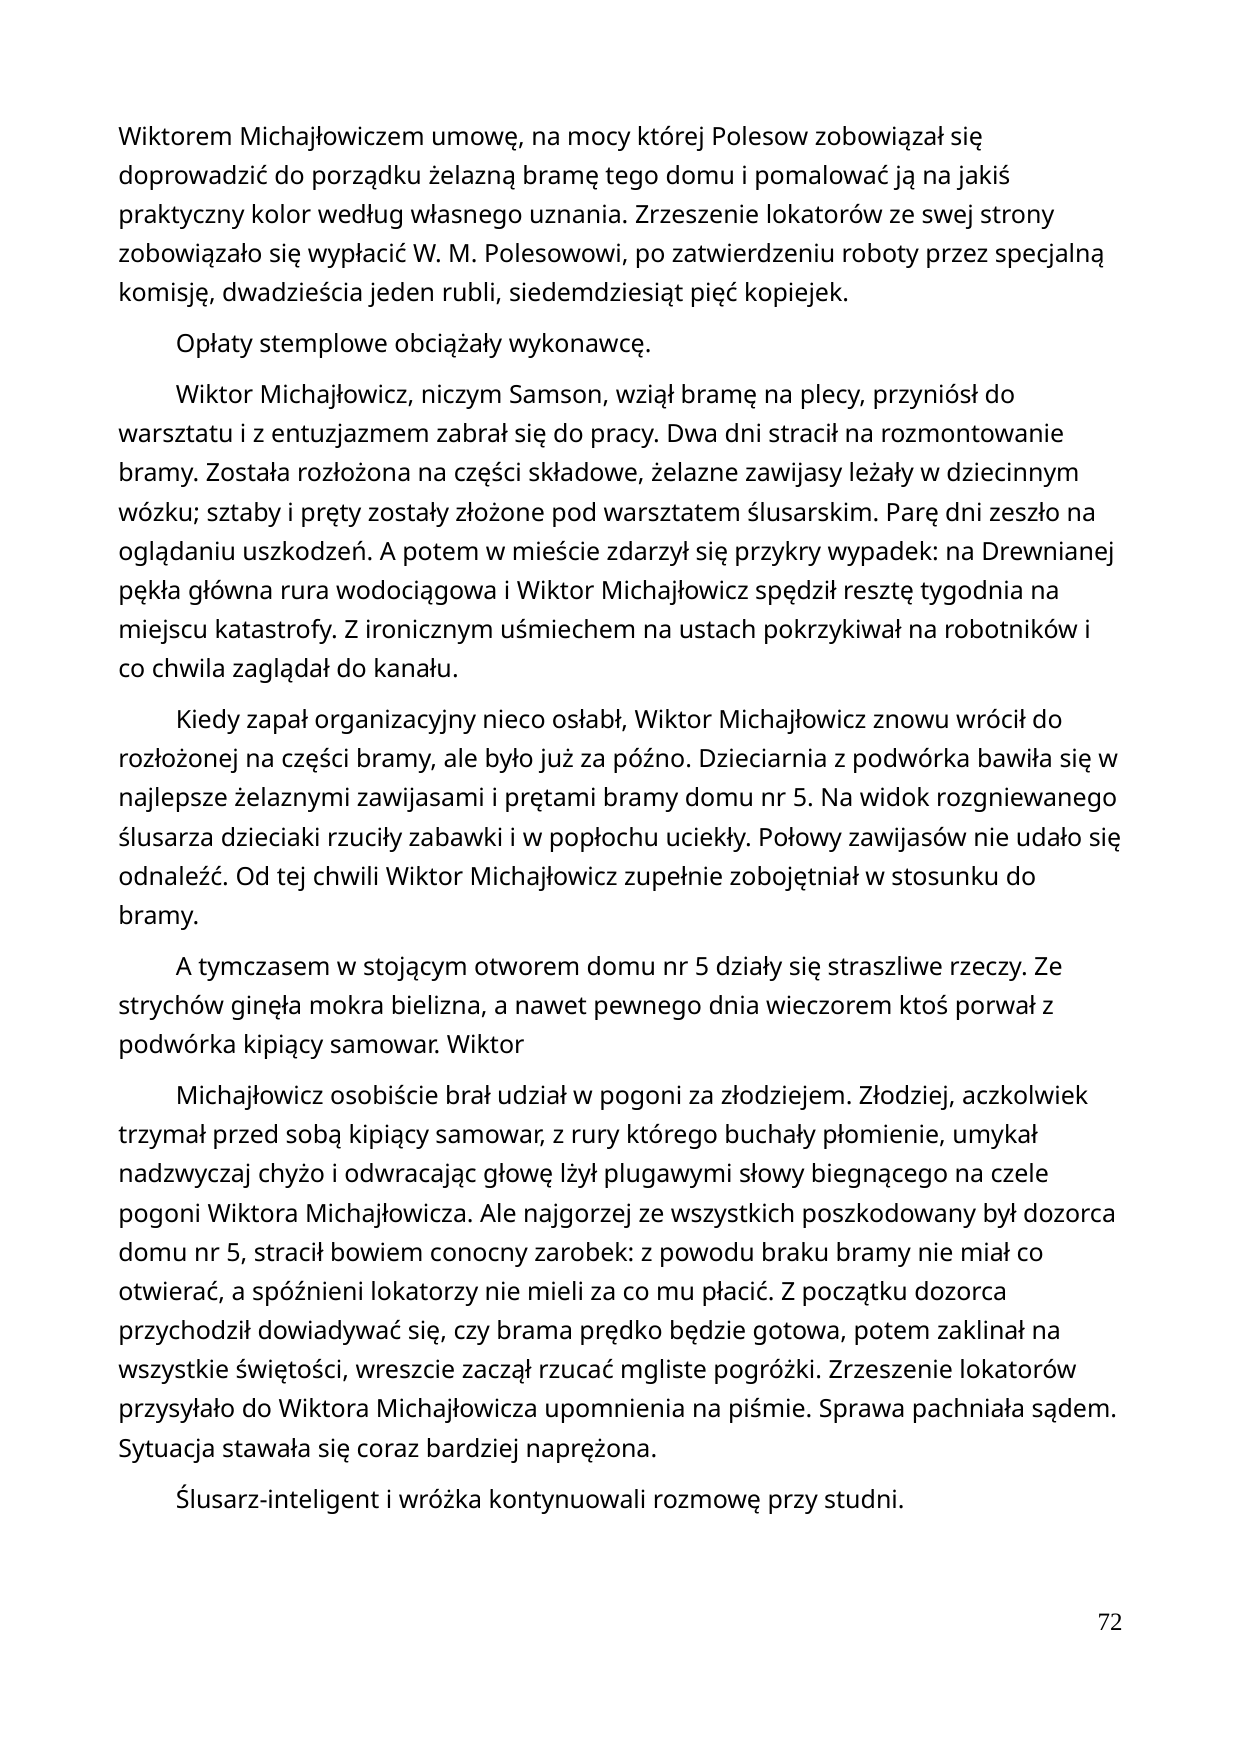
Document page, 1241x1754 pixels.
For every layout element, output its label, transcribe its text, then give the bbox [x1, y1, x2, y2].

text Wiktorem Michajłowiczem umowę, na mocy której Polesow zobowiązał się doprowadzić do porządku żelazną bramę tego domu i pomalować ją na jakiś praktyczny kolor według własnego uznania. Zrzeszenie lokatorów ze swej strony zobowiązało się wypłacić W. M. Polesowowi, po zatwierdzeniu roboty przez specjalną komisję, dwadzieścia jeden rubli, siedemdziesiąt pięć kopiejek. [118, 118, 1122, 309]
text Ślusarz-inteligent i wróżka kontynuowali rozmowę przy studni. [118, 1481, 1122, 1515]
text A tymczasem w stojącym otworem domu nr 5 działy się straszliwe rzeczy. Ze strychów ginęła mokra bielizna, a nawet pewnego dnia wieczorem ktoś porwał z podwórka kipiący samowar. Wiktor [118, 948, 1122, 1061]
text Michajłowicz osobiście brał udział w pogoni za złodziejem. Złodziej, aczkolwiek trzymał przed sobą kipiący samowar, z rury którego buchały płomienie, umykał nadzwyczaj chyżo i odwracając głowę lżył plugawymi słowy biegnącego na czele pogoni Wiktora Michajłowicza. Ale najgorzej ze wszystkich poszkodowany był dozorca domu nr 5, stracił bowiem conocny zarobek: z powodu braku bramy nie miał co otwierać, a spóźnieni lokatorzy nie mieli za co mu płacić. Z początku dozorca przychodził dowiadywać się, czy brama prędko będzie gotowa, potem zaklinał na wszystkie świętości, wreszcie zaczął rzucać mgliste pogróżki. Zrzeszenie lokatorów przysyłało do Wiktora Michajłowicza upomnienia na piśmie. Sprawa pachniała sądem. Sytuacja stawała się coraz bardziej naprężona. [118, 1078, 1122, 1464]
text Kiedy zapał organizacyjny nieco osłabł, Wiktor Michajłowicz znowu wrócił do rozłożonej na części bramy, ale było już za późno. Dzieciarnia z podwórka bawiła się w najlepsze żelaznymi zawijasami i prętami bramy domu nr 5. Na widok rozgniewanego ślusarza dzieciaki rzuciły zabawki i w popłochu uciekły. Połowy zawijasów nie udało się odnaleźć. Od tej chwili Wiktor Michajłowicz zupełnie zobojętniał w stosunku do bramy. [118, 702, 1122, 932]
text Wiktor Michajłowicz, niczym Samson, wziął bramę na plecy, przyniósł do warsztatu i z entuzjazmem zabrał się do pracy. Dwa dni stracił na rozmontowanie bramy. Została rozłożona na części składowe, żelazne zawijasy leżały w dziecinnym wózku; sztaby i pręty zostały złożone pod warsztatem ślusarskim. Parę dni zeszło na oglądaniu uszkodzeń. A potem w mieście zdarzył się przykry wypadek: na Drewnianej pękła główna rura wodociągowa i Wiktor Michajłowicz spędził resztę tygodnia na miejscu katastrofy. Z ironicznym uśmiechem na ustach pokrzykiwał na robotników i co chwila zaglądał do kanału. [118, 377, 1122, 685]
text Opłaty stemplowe obciążały wykonawcę. [118, 326, 1122, 360]
